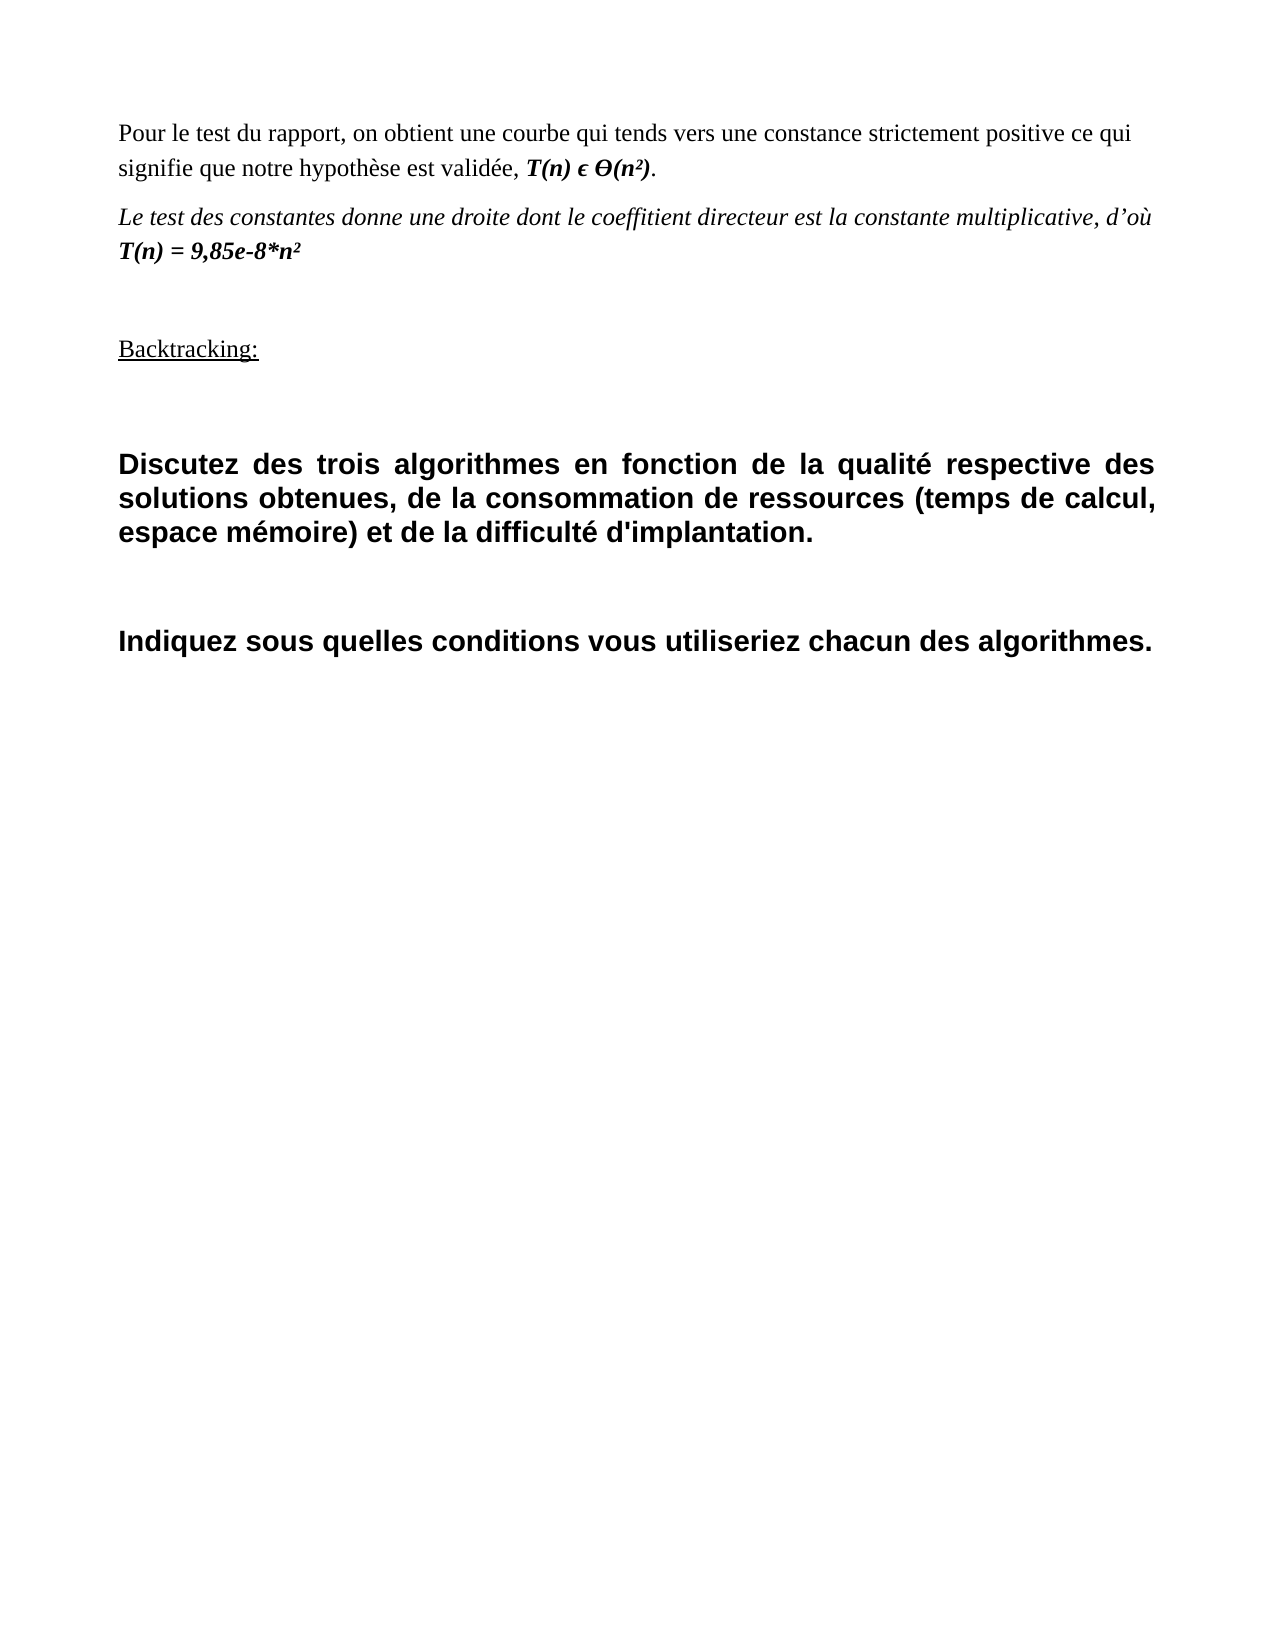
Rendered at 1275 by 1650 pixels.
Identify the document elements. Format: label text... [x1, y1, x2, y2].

subtitle Discutez des trois algorithmes en fonction de la qualité respective des solutions obtenues, de la consommation de ressources (temps de calcul, espace mémoire) et de la difficulté d'implantation. [118, 447, 1157, 548]
text Backtracking: [118, 334, 1157, 363]
text Pour le test du rapport, on obtient une courbe qui tends vers une constance strictement positive ce qui signifie que notre hypothèse est validée, T(n) ϵ ϴ(n²). [118, 118, 1157, 181]
text Le test des constantes donne une droite dont le coeffitient directeur est la constante multiplicative, d’où T(n) = 9,85e-8*n² [118, 202, 1157, 265]
subtitle Indiquez sous quelles conditions vous utiliseriez chacun des algorithmes. [118, 624, 1157, 658]
